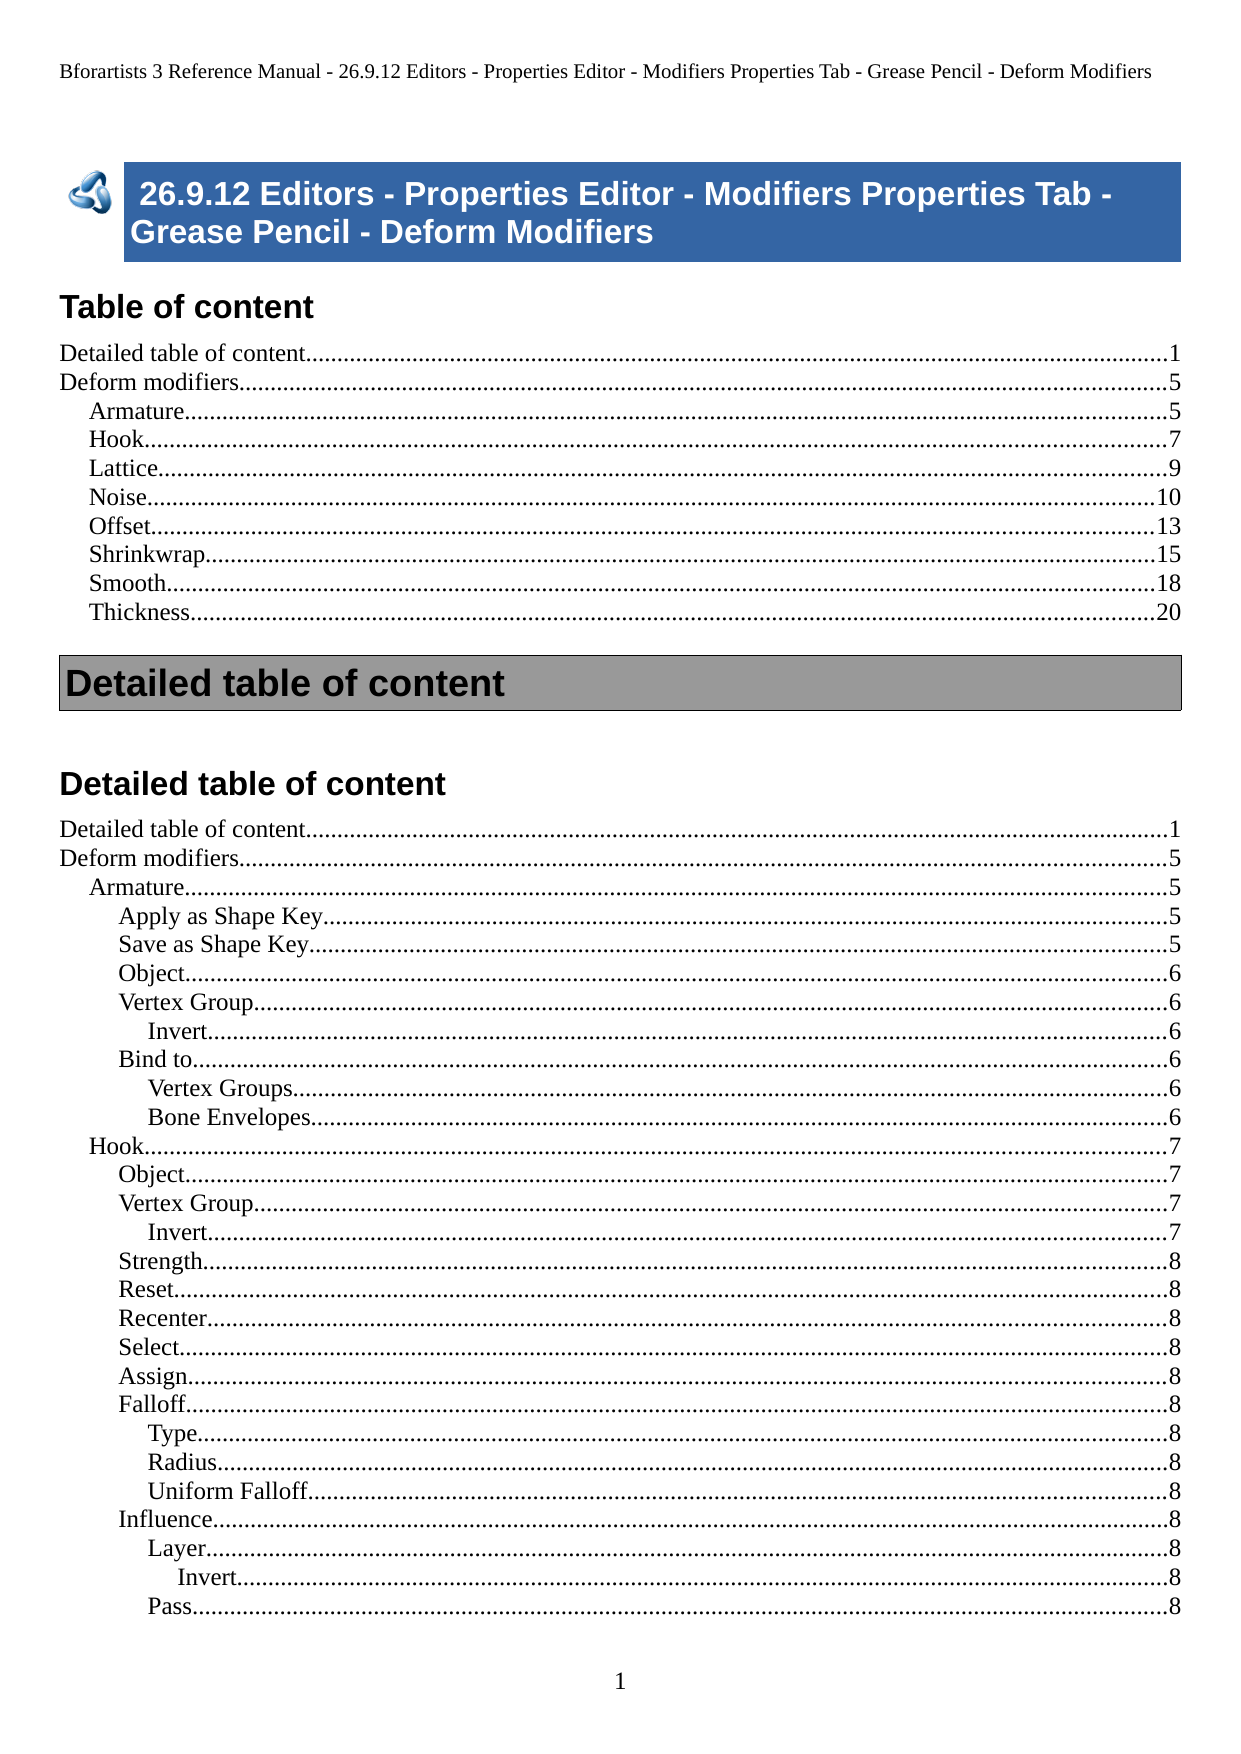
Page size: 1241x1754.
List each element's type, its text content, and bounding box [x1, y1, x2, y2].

text Smooth 18 [88, 568, 1181, 597]
text Falloff 8 [118, 1389, 1181, 1418]
text Layer 8 [147, 1533, 1181, 1562]
text Vertex Group 6 [118, 987, 1181, 1016]
table_header [59, 162, 124, 262]
text Lattice 9 [88, 453, 1181, 482]
subtitle Table of content [59, 287, 1181, 326]
text Save as Shape Key 5 [118, 929, 1181, 958]
text Bone Envelopes 6 [147, 1102, 1181, 1131]
text Hook 7 [88, 424, 1181, 453]
text Bind to 6 [118, 1044, 1181, 1073]
text Select 8 [118, 1332, 1181, 1361]
text Radius 8 [147, 1447, 1181, 1476]
text Detailed table of content 1 [59, 338, 1181, 367]
text Detailed table of content 1 [59, 814, 1181, 843]
text Invert 7 [147, 1217, 1181, 1246]
text Type 8 [147, 1418, 1181, 1447]
text Pass 8 [147, 1591, 1181, 1619]
text Shrinkwrap 15 [88, 539, 1181, 568]
text Armature 5 [88, 396, 1181, 424]
text Strength 8 [118, 1246, 1181, 1274]
text Thickness 20 [88, 597, 1181, 626]
text Deform modifiers 5 [59, 843, 1181, 872]
text Deform modifiers 5 [59, 367, 1181, 396]
text Hook 7 [88, 1131, 1181, 1159]
text Invert 8 [177, 1562, 1181, 1591]
picture [65, 167, 114, 217]
text Armature 5 [88, 872, 1181, 901]
subtitle Detailed table of content [59, 763, 1181, 802]
text Recenter 8 [118, 1303, 1181, 1332]
text Vertex Groups 6 [147, 1073, 1181, 1102]
table_header 26.9.12 Editors - Properties Editor - Modifiers Properties Tab - Grease Pencil - Deform Modifiers [124, 162, 1181, 262]
text Reset 8 [118, 1274, 1181, 1303]
text Invert 6 [147, 1016, 1181, 1044]
text Object 7 [118, 1159, 1181, 1188]
table_header Detailed table of content [60, 656, 1181, 710]
text Noise 10 [88, 482, 1181, 511]
text Apply as Shape Key 5 [118, 901, 1181, 929]
text Assign 8 [118, 1361, 1181, 1389]
text Influence 8 [118, 1504, 1181, 1533]
text Object 6 [118, 958, 1181, 987]
text Vertex Group 7 [118, 1188, 1181, 1217]
text Offset 13 [88, 511, 1181, 539]
text Uniform Falloff 8 [147, 1476, 1181, 1504]
